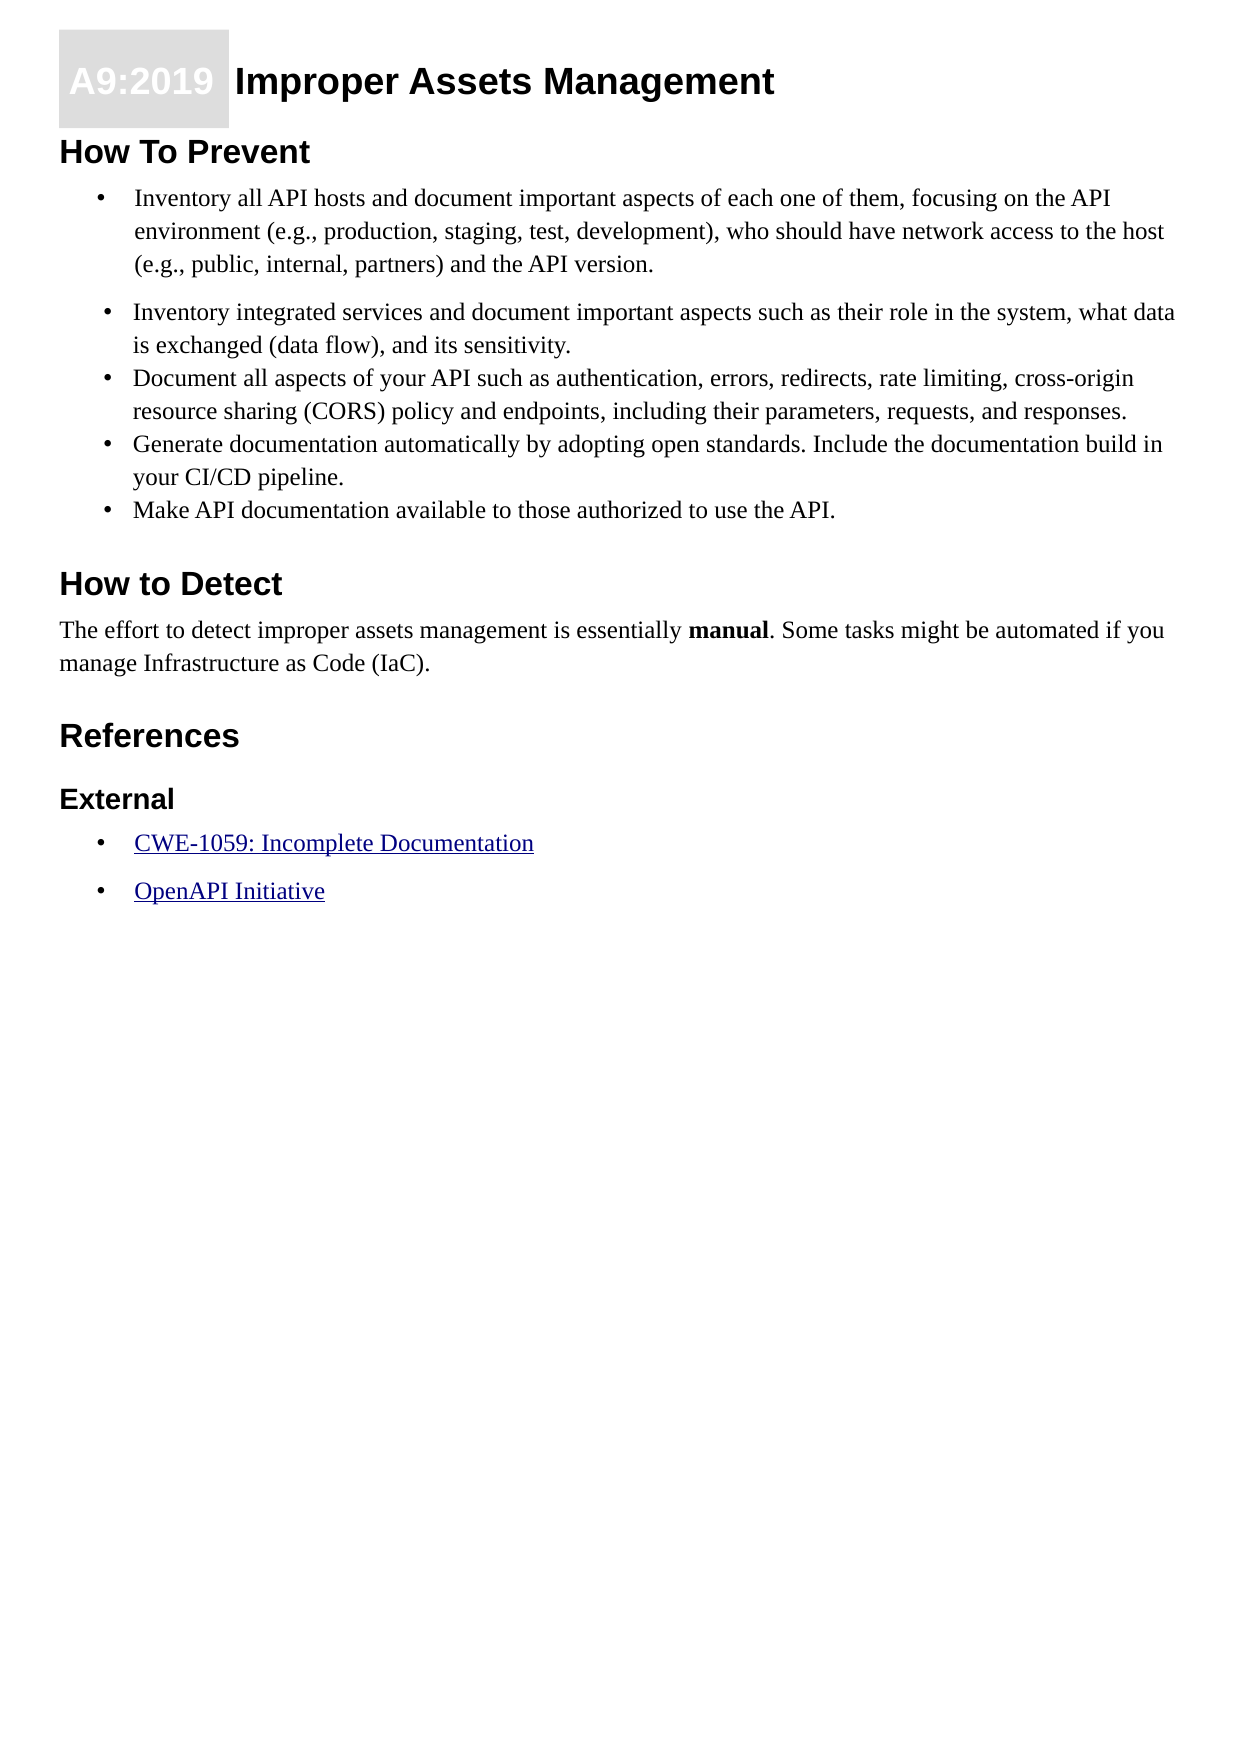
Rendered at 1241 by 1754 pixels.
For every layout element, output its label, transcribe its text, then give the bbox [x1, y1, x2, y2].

subtitle How to Detect [59, 563, 1181, 602]
subtitle How To Prevent [59, 132, 1181, 171]
text The effort to detect improper assets management is essentially manual. Some tasks might be automated if you manage Infrastructure as Code (IaC). [59, 615, 1181, 676]
list OpenAPI Initiative [97, 876, 1181, 904]
list CWE-1059: Incomplete Documentation [97, 828, 1181, 857]
list Document all aspects of your API such as authentication, errors, redirects, rate limiting, cross-origin resource sharing (CORS) policy and endpoints, including their parameters, requests, and responses. [103, 363, 1181, 425]
list Inventory all API hosts and document important aspects of each one of them, focusing on the API environment (e.g., production, staging, test, development), who should have network access to the host (e.g., public, internal, partners) and the API version. [97, 183, 1181, 278]
list Inventory integrated services and document important aspects such as their role in the system, what data is exchanged (data flow), and its sensitivity. [103, 297, 1181, 359]
list Make API documentation available to those authorized to use the API. [103, 495, 1181, 524]
subtitle References [59, 716, 1181, 755]
subtitle External [59, 782, 1181, 816]
list Generate documentation automatically by adopting open standards. Include the documentation build in your CI/CD pipeline. [103, 429, 1181, 491]
